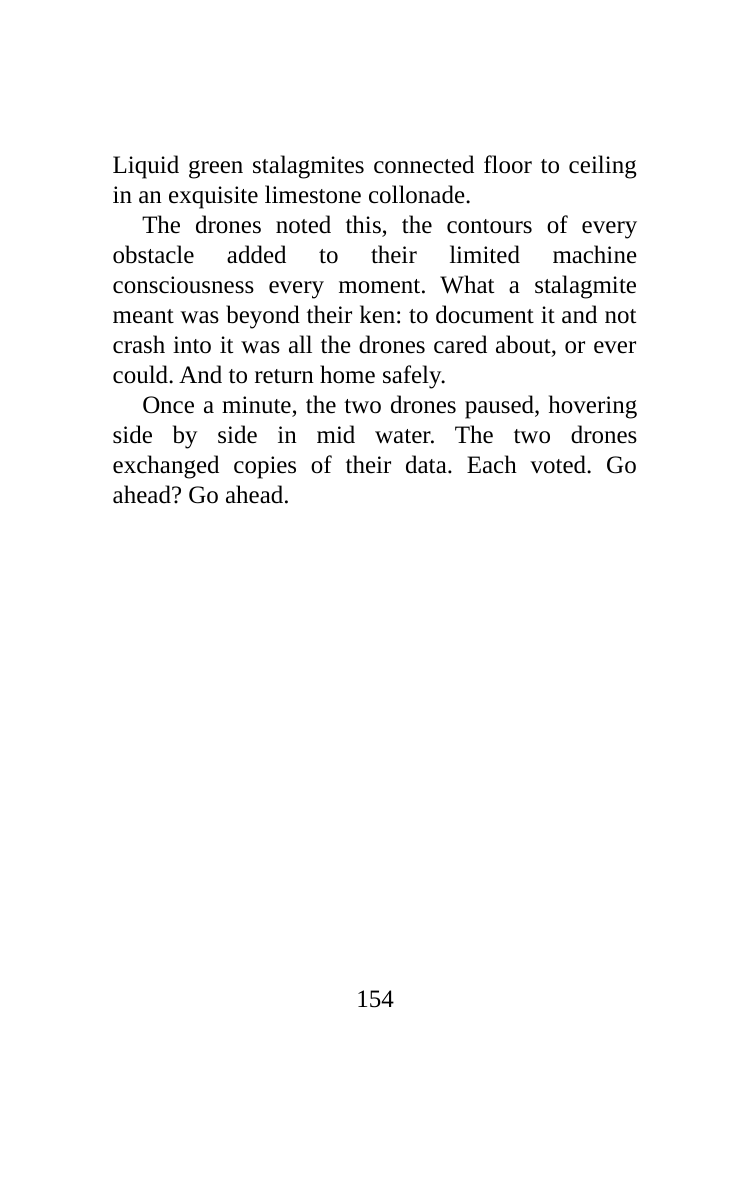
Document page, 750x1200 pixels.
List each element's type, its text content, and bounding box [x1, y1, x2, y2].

text Once a minute, the two drones paused, hovering side by side in mid water. The two drones exchanged copies of their data. Each voted. Go ahead? Go ahead. [112, 390, 637, 510]
text Liquid green stalagmites connected floor to ceiling in an exquisite limestone collonade. [112, 150, 637, 210]
text The drones noted this, the contours of every obstacle added to their limited machine consciousness every moment. What a stalagmite meant was beyond their ken: to document it and not crash into it was all the drones cared about, or ever could. And to return home safely. [112, 210, 637, 390]
